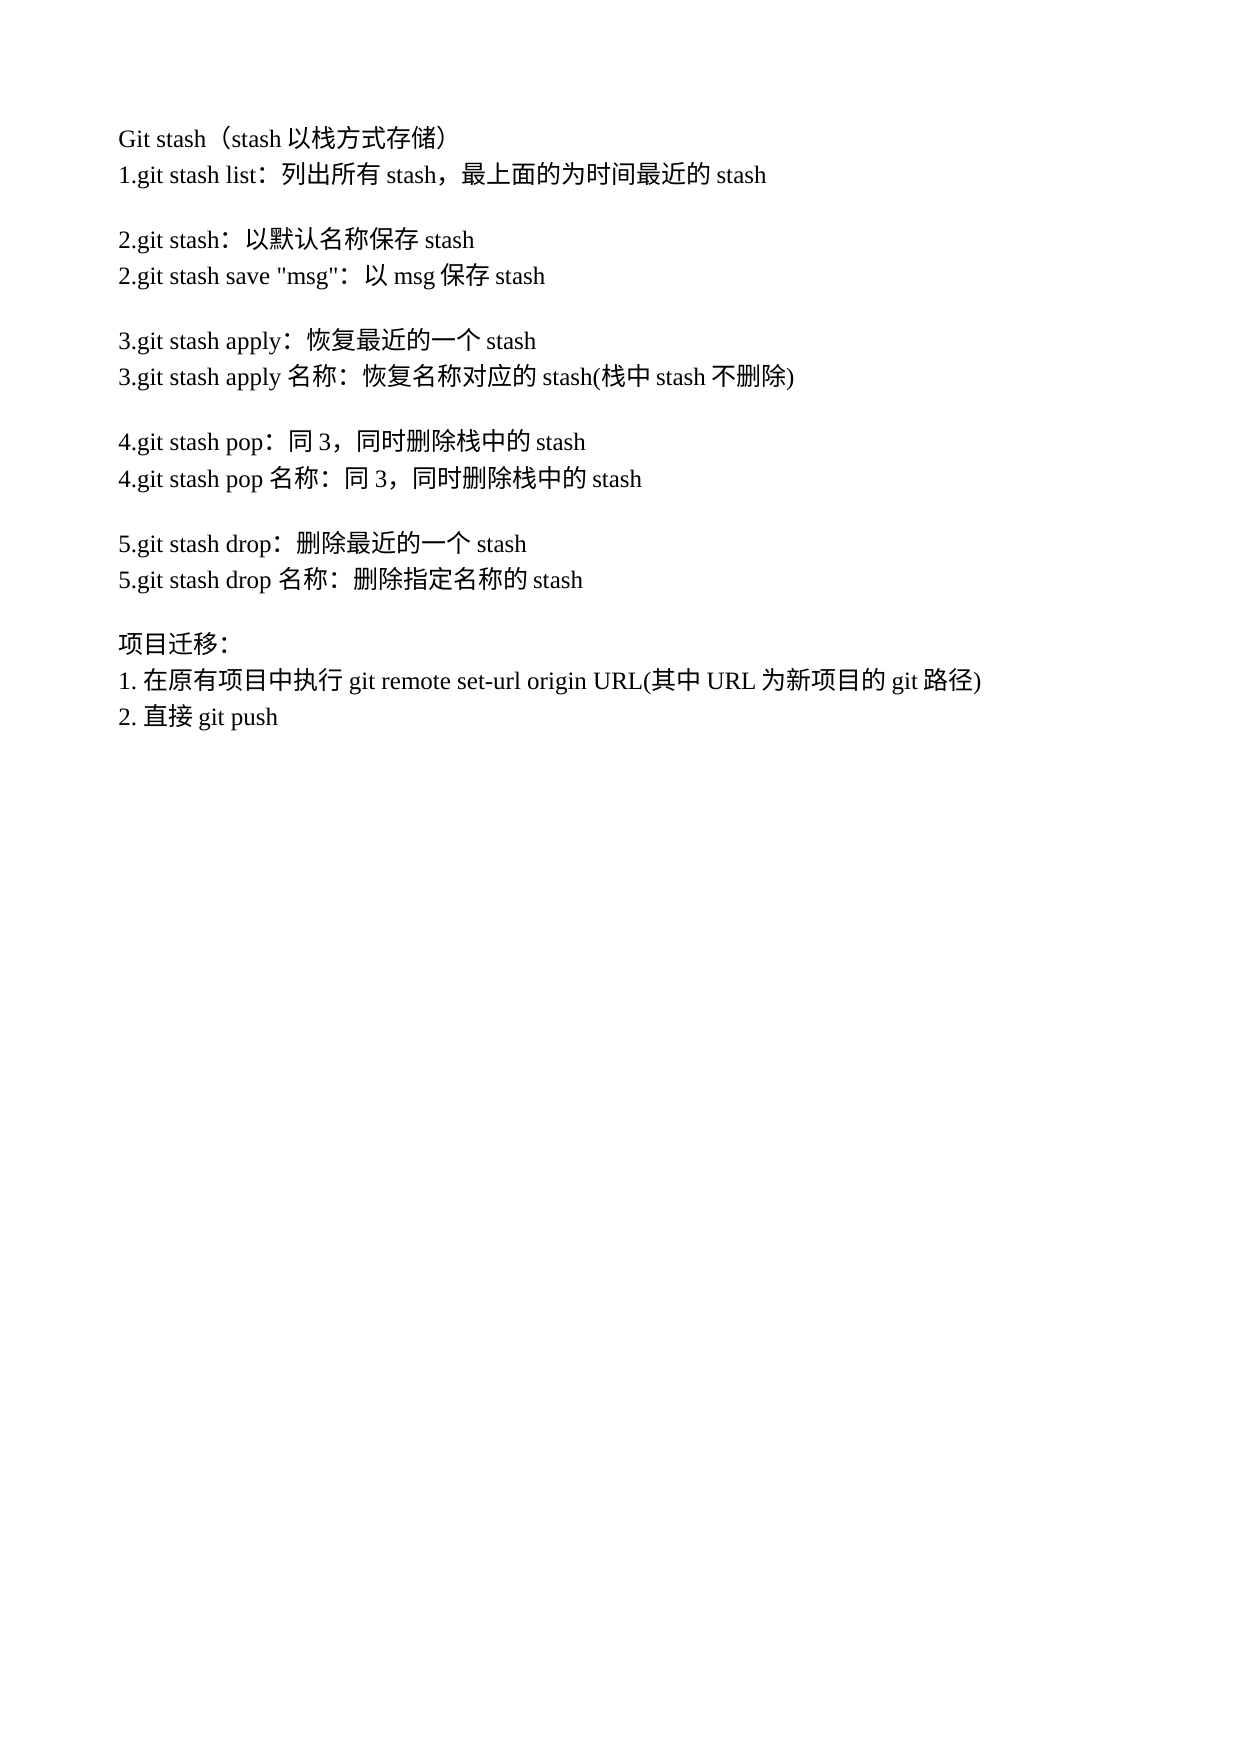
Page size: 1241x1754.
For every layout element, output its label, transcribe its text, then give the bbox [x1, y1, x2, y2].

text 1. 在原有项目中执行 git remote set-url origin URL(其中URL为新项目的git路径) 2. 直接git push [118, 661, 1122, 733]
text Git stash（stash以栈方式存储） [118, 118, 1122, 154]
text 2.git stash save "msg"：以msg保存stash [118, 256, 1122, 292]
text 3.git stash apply：恢复最近的一个stash [118, 321, 1122, 357]
text 1.git stash list：列出所有stash，最上面的为时间最近的stash [118, 154, 1122, 191]
text 4.git stash pop：同3，同时删除栈中的stash [118, 422, 1122, 458]
text 5.git stash drop：删除最近的一个stash [118, 523, 1122, 559]
text 项目迁移： [118, 624, 1122, 661]
text 5.git stash drop 名称：删除指定名称的stash [118, 559, 1122, 596]
text 2.git stash：以默认名称保存stash [118, 219, 1122, 256]
text 4.git stash pop 名称：同3，同时删除栈中的stash [118, 458, 1122, 494]
text 3.git stash apply 名称：恢复名称对应的stash(栈中stash不删除) [118, 357, 1122, 393]
